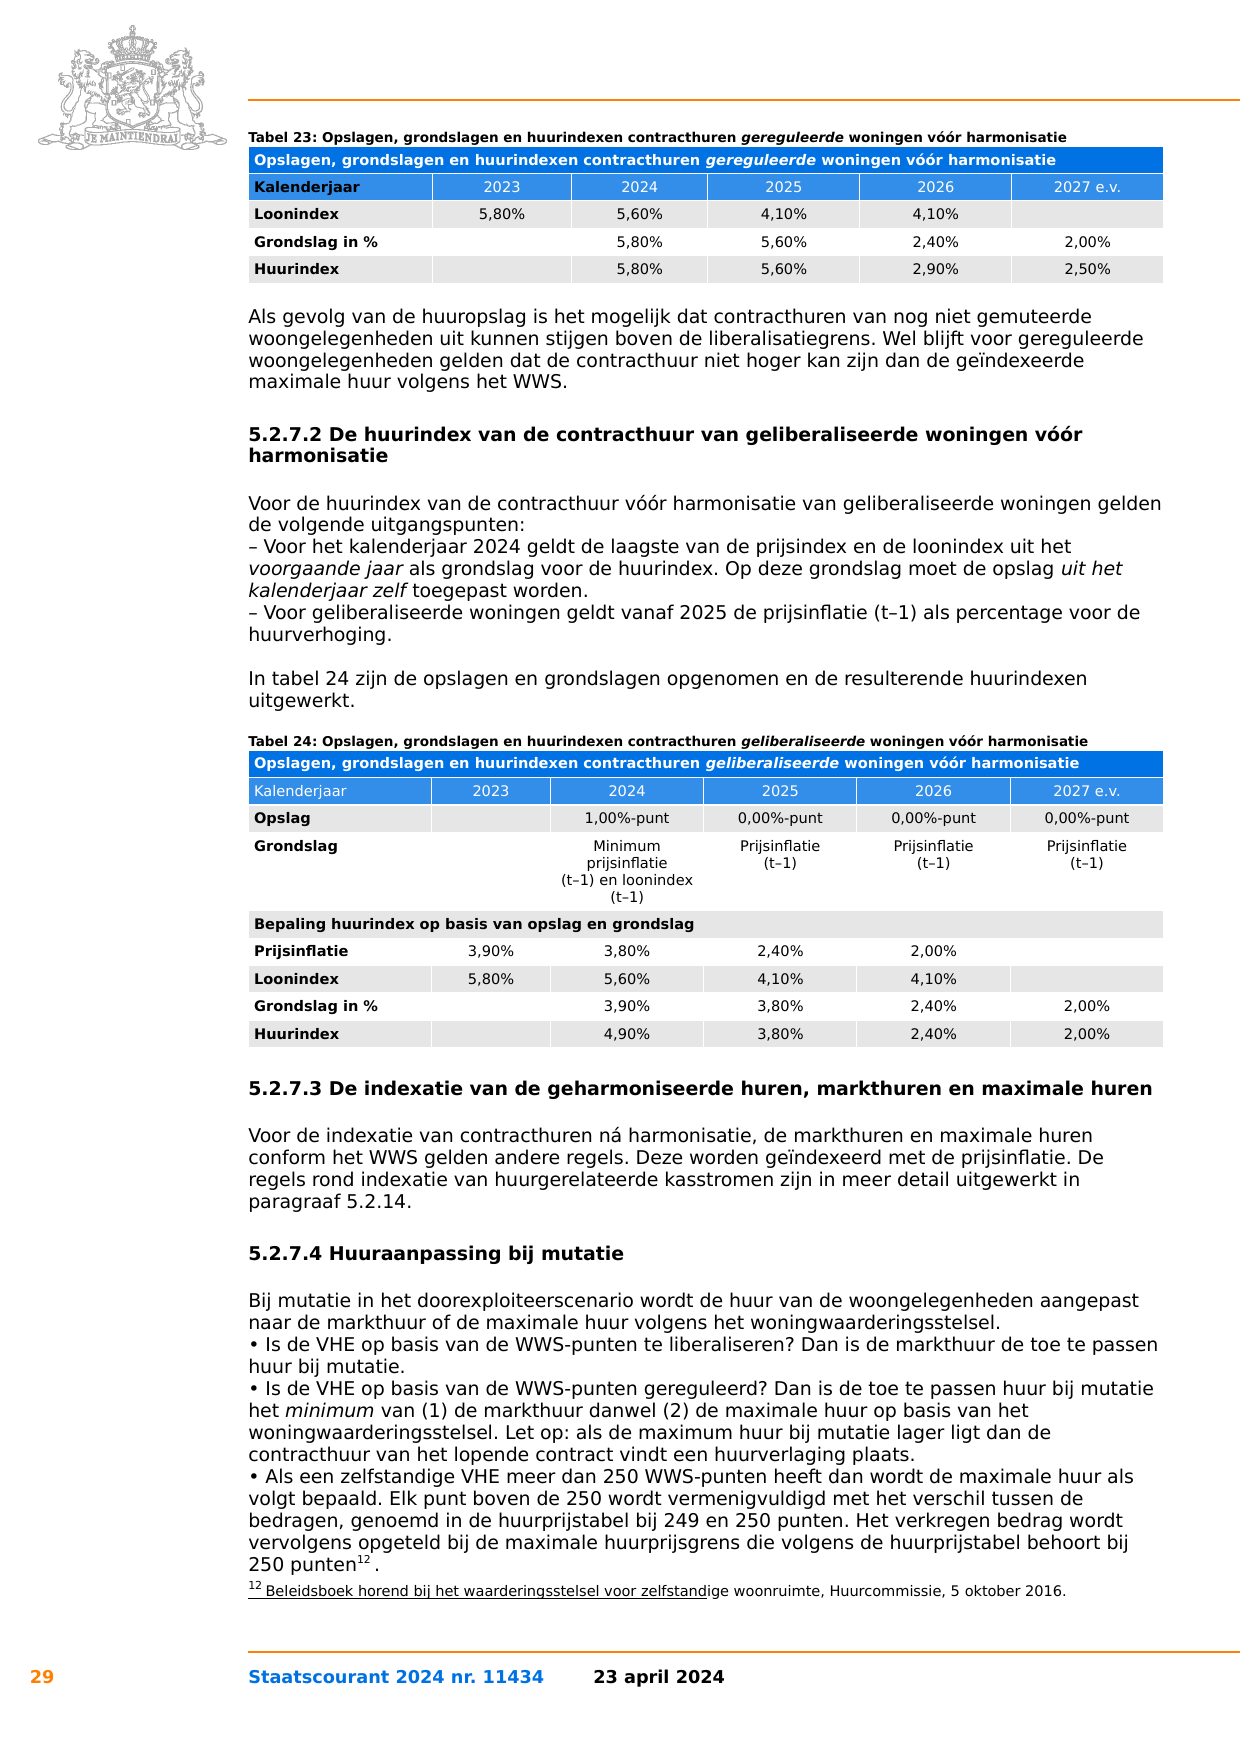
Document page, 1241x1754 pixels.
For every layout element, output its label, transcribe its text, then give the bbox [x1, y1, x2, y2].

table_cell Huurindex [249, 1021, 431, 1047]
table_cell 0,00%-punt [857, 806, 1010, 832]
text Voor de huurindex van de contracthuur vóór harmonisatie van geliberaliseerde woningen gelden de volgende uitgangspunten: [248, 492, 1163, 536]
table_header Tabel 23: Opslagen, grondslagen en huurindexen contracthuren gereguleerde woningen vóór harmonisatie [248, 130, 1163, 146]
table_cell [1011, 939, 1163, 965]
picture [38, 25, 227, 150]
text – Voor geliberaliseerde woningen geldt vanaf 2025 de prijsinflatie (t–1) als percentage voor de huurverhoging. [248, 602, 1163, 646]
table_cell 3,80% [704, 1021, 856, 1047]
table_cell 4,10% [704, 966, 856, 992]
table_cell 2026 [860, 174, 1011, 200]
table_cell 2025 [704, 778, 856, 804]
table_cell 2,00% [1011, 1021, 1163, 1047]
table_cell Grondslag in % [249, 994, 431, 1020]
table_cell Opslagen, grondslagen en huurindexen contracthuren geliberaliseerde woningen vóór harmonisatie [249, 751, 1163, 777]
table_cell 5,80% [433, 201, 571, 228]
table_cell 2,40% [857, 1021, 1010, 1047]
table_cell 4,90% [551, 1021, 703, 1047]
table_cell [433, 256, 571, 283]
table_cell 5,60% [708, 229, 859, 255]
table_cell 4,10% [860, 201, 1011, 228]
text • Als een zelfstandige VHE meer dan 250 WWS-punten heeft dan wordt de maximale huur als volgt bepaald. Elk punt boven de 250 wordt vermenigvuldigd met het verschil tussen de bedragen, genoemd in de huurprijstabel bij 249 en 250 punten. Het verkregen bedrag wordt vervolgens opgeteld bij de maximale huurprijsgrens die volgens de huurprijstabel behoort bij 250 punten. [248, 1466, 1163, 1576]
text Als gevolg van de huuropslag is het mogelijk dat contracthuren van nog niet gemuteerde woongelegenheden uit kunnen stijgen boven de liberalisatiegrens. Wel blijft voor gereguleerde woongelegenheden gelden dat de contracthuur niet hoger kan zijn dan de geïndexeerde maximale huur volgens het WWS. [248, 306, 1163, 393]
table_cell Bepaling huurindex op basis van opslag en grondslag [249, 911, 1163, 938]
table_cell [433, 229, 571, 255]
table_cell 2025 [708, 174, 859, 200]
table_cell 3,90% [551, 994, 703, 1020]
text Voor de indexatie van contracthuren ná harmonisatie, de markthuren en maximale huren conform het WWS gelden andere regels. Deze worden geïndexeerd met de prijsinflatie. De regels rond indexatie van huurgerelateerde kasstromen zijn in meer detail uitgewerkt in paragraaf 5.2.14. [248, 1125, 1163, 1213]
table_header Tabel 24: Opslagen, grondslagen en huurindexen contracthuren geliberaliseerde woningen vóór harmonisatie [248, 734, 1163, 750]
table_cell Prijsinflatie (t–1) [857, 833, 1010, 910]
table_cell [1011, 966, 1163, 992]
table_cell 2023 [432, 778, 550, 804]
table_cell [432, 833, 550, 910]
table_cell Loonindex [249, 966, 431, 992]
table_cell 2023 [433, 174, 571, 200]
table_cell 2,40% [857, 994, 1010, 1020]
table_cell Huurindex [249, 256, 432, 283]
table_cell 0,00%-punt [1011, 806, 1163, 832]
table_cell Loonindex [249, 201, 432, 228]
table_cell 2024 [551, 778, 703, 804]
table_cell 3,90% [432, 939, 550, 965]
table_cell 2,00% [1012, 229, 1163, 255]
table_cell [432, 994, 550, 1020]
table_cell 2,40% [704, 939, 856, 965]
table_cell 0,00%-punt [704, 806, 856, 832]
table_cell 5,80% [432, 966, 550, 992]
table_cell Grondslag in % [249, 229, 432, 255]
text Beleidsboek horend bij het waarderingsstelsel voor zelfstandige woonruimte, Huurcommissie, 5 oktober 2016. [248, 1579, 1163, 1601]
table_cell 4,10% [857, 966, 1010, 992]
table_cell Grondslag [249, 833, 431, 910]
table_cell 2027 e.v. [1012, 174, 1163, 200]
table_cell 4,10% [708, 201, 859, 228]
table_cell [1012, 201, 1163, 228]
table_cell Opslagen, grondslagen en huurindexen contracthuren gereguleerde woningen vóór harmonisatie [249, 147, 1163, 173]
subtitle 5.2.7.3 De indexatie van de geharmoniseerde huren, markthuren en maximale huren [248, 1078, 1163, 1100]
table_cell 5,60% [708, 256, 859, 283]
table_cell 2,00% [857, 939, 1010, 965]
table_cell 5,60% [572, 201, 707, 228]
text – Voor het kalenderjaar 2024 geldt de laagste van de prijsindex en de loonindex uit het voorgaande jaar als grondslag voor de huurindex. Op deze grondslag moet de opslag uit het kalenderjaar zelf toegepast worden. [248, 536, 1163, 602]
table_cell [432, 806, 550, 832]
table_cell 5,80% [572, 256, 707, 283]
table_cell Minimum prijsinflatie (t–1) en loonindex (t–1) [551, 833, 703, 910]
table_cell 5,60% [551, 966, 703, 992]
table_cell 3,80% [704, 994, 856, 1020]
table_cell 2,50% [1012, 256, 1163, 283]
table_cell [432, 1021, 550, 1047]
table_cell 2,00% [1011, 994, 1163, 1020]
table_cell 2027 e.v. [1011, 778, 1163, 804]
text • Is de VHE op basis van de WWS-punten te liberaliseren? Dan is de markthuur de toe te passen huur bij mutatie. [248, 1334, 1163, 1378]
table_cell 2,40% [860, 229, 1011, 255]
table_cell 1,00%-punt [551, 806, 703, 832]
text • Is de VHE op basis van de WWS-punten gereguleerd? Dan is de toe te passen huur bij mutatie het minimum van (1) de markthuur danwel (2) de maximale huur op basis van het woningwaarderingsstelsel. Let op: als de maximum huur bij mutatie lager ligt dan de contracthuur van het lopende contract vindt een huurverlaging plaats. [248, 1378, 1163, 1466]
table_cell Kalenderjaar [249, 778, 431, 804]
subtitle 5.2.7.2 De huurindex van de contracthuur van geliberaliseerde woningen vóór harmonisatie [248, 423, 1163, 467]
table_cell 2,90% [860, 256, 1011, 283]
table_cell 5,80% [572, 229, 707, 255]
subtitle 5.2.7.4 Huuraanpassing bij mutatie [248, 1243, 1163, 1265]
table_cell 2024 [572, 174, 707, 200]
text In tabel 24 zijn de opslagen en grondslagen opgenomen en de resulterende huurindexen uitgewerkt. [248, 668, 1163, 712]
table_cell Kalenderjaar [249, 174, 432, 200]
table_cell Prijsinflatie [249, 939, 431, 965]
table_cell 2026 [857, 778, 1010, 804]
table_cell Prijsinflatie (t–1) [1011, 833, 1163, 910]
table_cell Prijsinflatie (t–1) [704, 833, 856, 910]
table_cell Opslag [249, 806, 431, 832]
text Bij mutatie in het doorexploiteerscenario wordt de huur van de woongelegenheden aangepast naar de markthuur of de maximale huur volgens het woningwaarderingsstelsel. [248, 1290, 1163, 1334]
table_cell 3,80% [551, 939, 703, 965]
